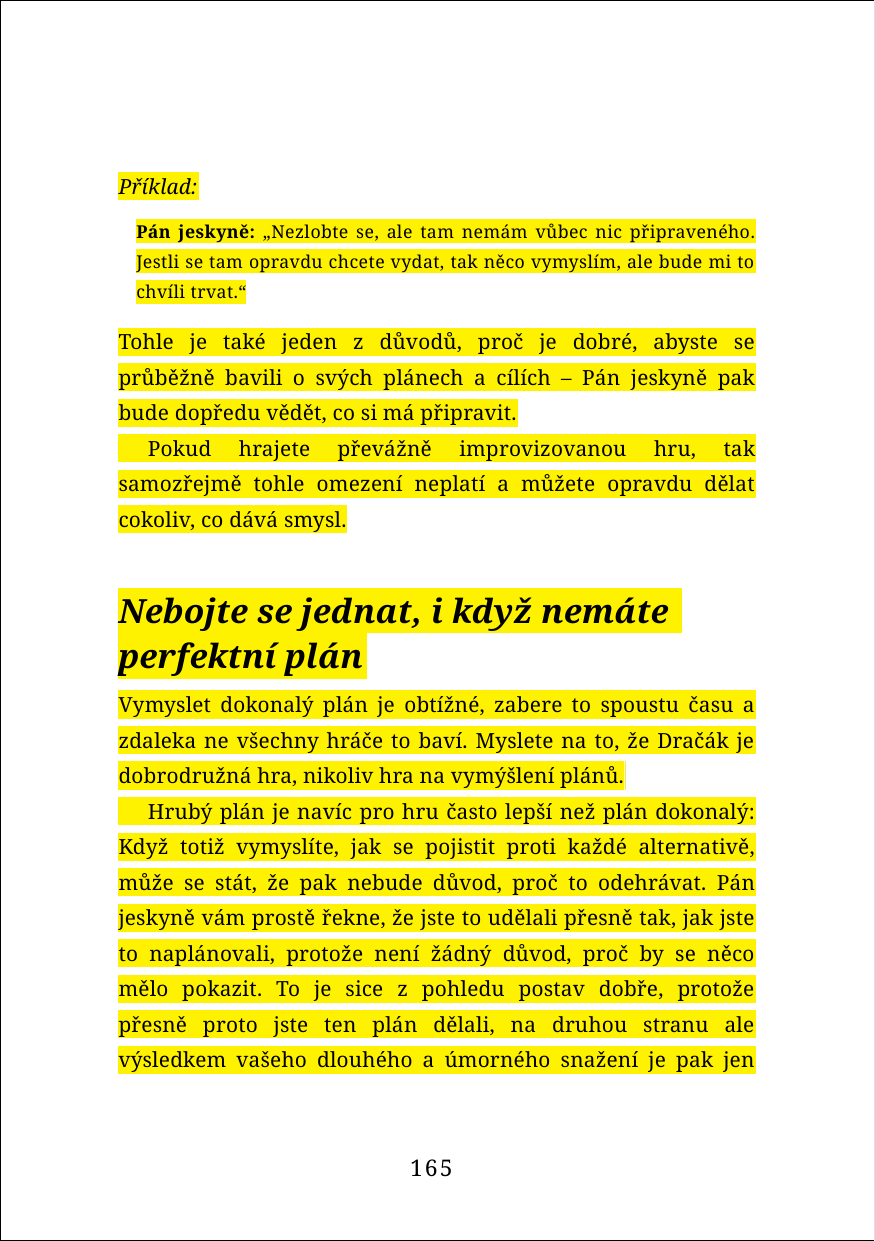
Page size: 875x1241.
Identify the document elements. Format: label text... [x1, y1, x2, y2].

text Pán jeskyně: „Nezlobte se, ale tam nemám vůbec nic připraveného. Jestli se tam opravdu chcete vydat, tak něco vymyslím, ale bude mi to chvíli trvat.“ [136, 219, 756, 304]
text Vymyslet dokonalý plán je obtížné, zabere to spoustu času a zdaleka ne všechny hráče to baví. Myslete na to, že Dračák je dobrodružná hra, nikoliv hra na vymýšlení plánů. Hrubý plán je navíc pro hru často lepší než plán dokonalý: Když totiž vymyslíte, jak se pojistit proti každé alternativě, může se stát, že pak nebude důvod, proč to odehrávat. Pán jeskyně vám prostě řekne, že jste to udělali přesně tak, jak jste to naplánovali, protože není žádný důvod, proč by se něco mělo pokazit. To je sice z pohledu postav dobře, protože přesně proto jste ten plán dělali, na druhou stranu ale výsledkem vašeho dlouhého a úmorného snažení je pak jen [118, 690, 756, 1074]
text Tohle je také jeden z důvodů, proč je dobré, abyste se průběžně bavili o svých plánech a cílích – Pán jeskyně pak bude dopředu vědět, co si má připravit. Pokud hrajete převážně improvizovanou hru, tak samozřejmě tohle omezení neplatí a můžete opravdu dělat cokoliv, co dává smysl. [118, 327, 756, 533]
text Příklad: [118, 172, 756, 200]
subtitle Nebojte se jednat, i když nemáte perfektní plán [118, 588, 756, 679]
